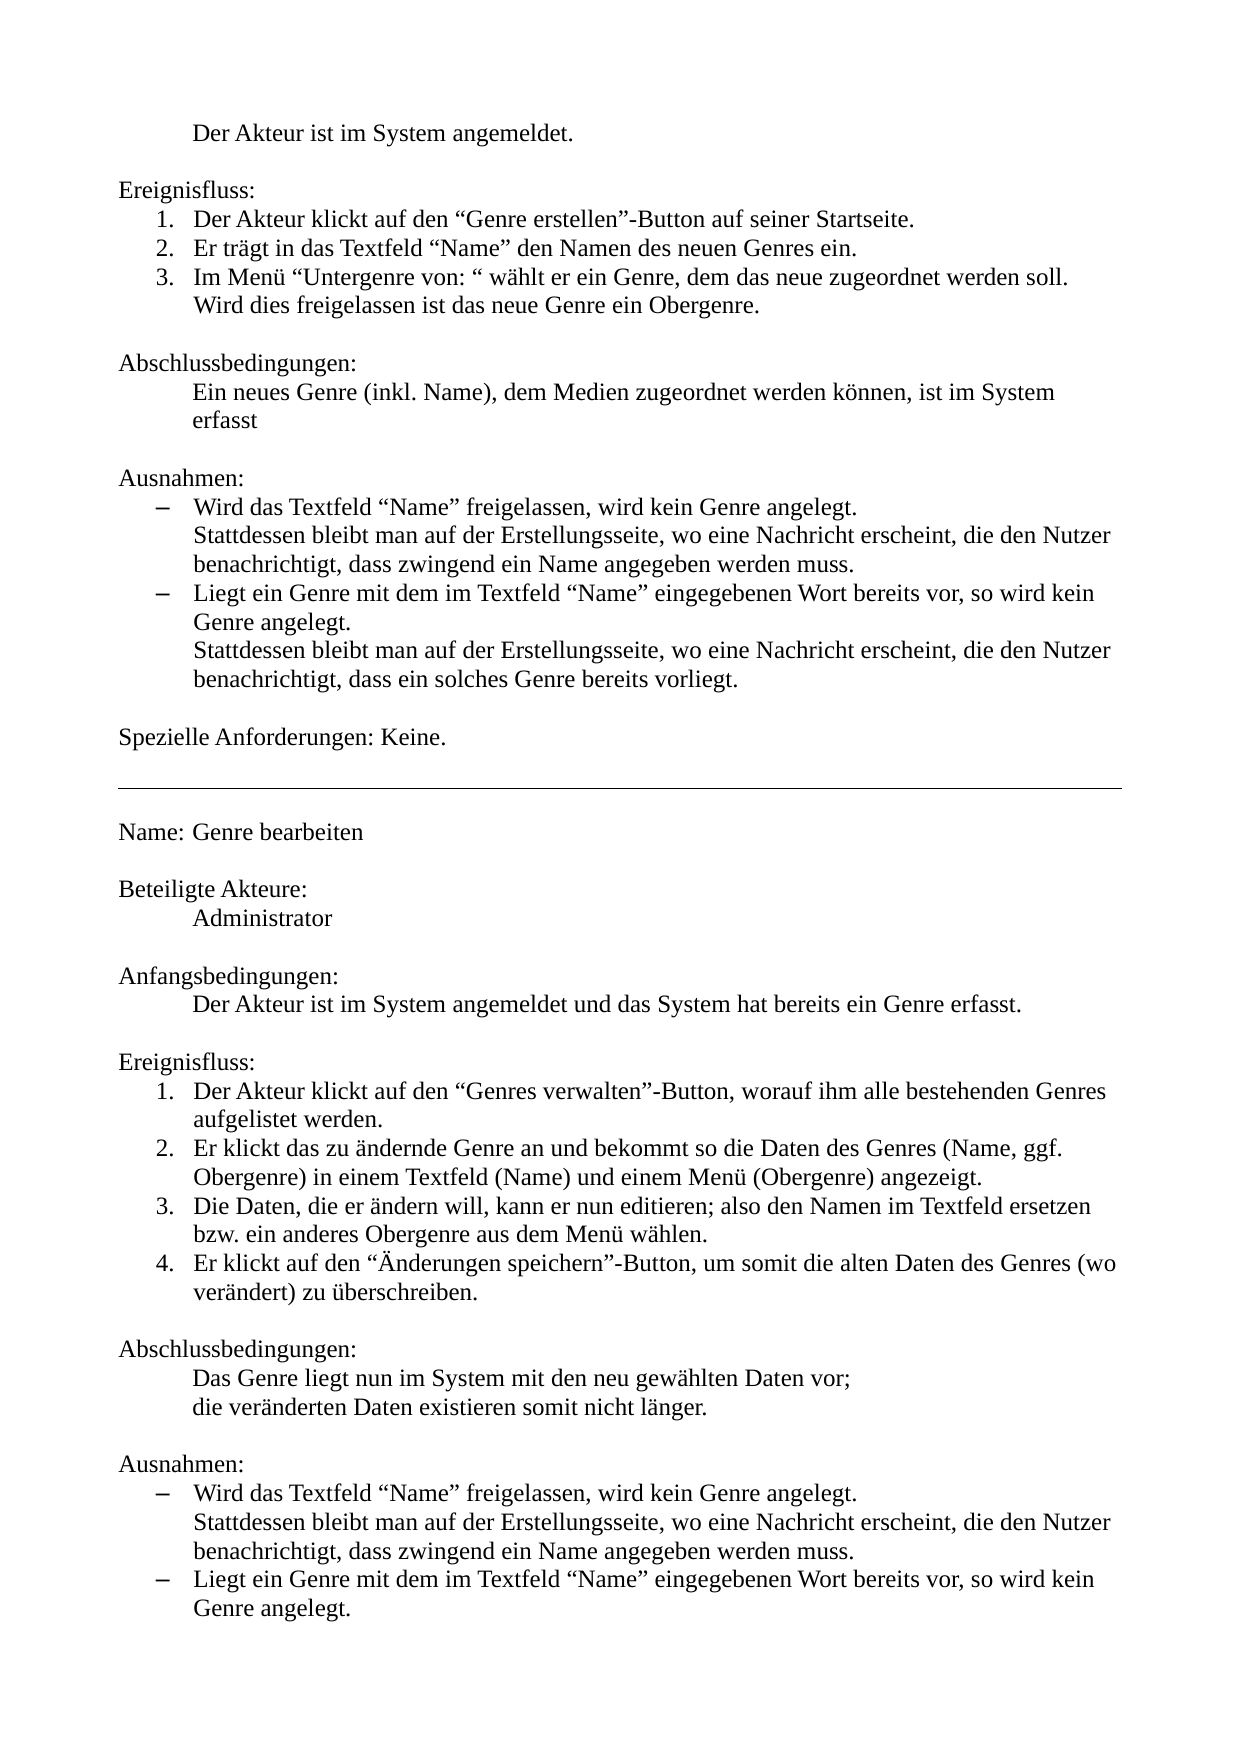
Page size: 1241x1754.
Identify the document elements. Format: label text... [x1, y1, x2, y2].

list Wird das Textfeld “Name” freigelassen, wird kein Genre angelegt. [156, 1478, 1122, 1507]
text Abschlussbedingungen: [118, 348, 1122, 377]
list Im Menü “Untergenre von: “ wählt er ein Genre, dem das neue zugeordnet werden soll. Wird dies freigelassen ist das neue Genre ein Obergenre. [156, 262, 1122, 319]
list Stattdessen bleibt man auf der Erstellungsseite, wo eine Nachricht erscheint, die den Nutzer benachrichtigt, dass zwingend ein Name angegeben werden muss. [156, 1507, 1122, 1564]
list Die Daten, die er ändern will, kann er nun editieren; also den Namen im Textfeld ersetzen bzw. ein anderes Obergenre aus dem Menü wählen. [156, 1191, 1122, 1248]
text Spezielle Anforderungen: Keine. [118, 722, 1122, 751]
list Er trägt in das Textfeld “Name” den Namen des neuen Genres ein. [156, 233, 1122, 262]
text Ein neues Genre (inkl. Name), dem Medien zugeordnet werden können, ist im System erfasst [118, 377, 1122, 434]
text Das Genre liegt nun im System mit den neu gewählten Daten vor; [118, 1363, 1122, 1392]
list Er klickt das zu ändernde Genre an und bekommt so die Daten des Genres (Name, ggf. Obergenre) in einem Textfeld (Name) und einem Menü (Obergenre) angezeigt. [156, 1133, 1122, 1191]
text die veränderten Daten existieren somit nicht länger. [118, 1392, 1122, 1421]
list Stattdessen bleibt man auf der Erstellungsseite, wo eine Nachricht erscheint, die den Nutzer benachrichtigt, dass zwingend ein Name angegeben werden muss. [156, 521, 1122, 578]
list Er klickt auf den “Änderungen speichern”-Button, um somit die alten Daten des Genres (wo verändert) zu überschreiben. [156, 1248, 1122, 1306]
text Beteiligte Akteure: [118, 874, 1122, 903]
list Der Akteur klickt auf den “Genres verwalten”-Button, worauf ihm alle bestehenden Genres aufgelistet werden. [156, 1076, 1122, 1133]
list Liegt ein Genre mit dem im Textfeld “Name” eingegebenen Wort bereits vor, so wird kein Genre angelegt. [156, 578, 1122, 636]
list Wird das Textfeld “Name” freigelassen, wird kein Genre angelegt. [156, 492, 1122, 521]
list Liegt ein Genre mit dem im Textfeld “Name” eingegebenen Wort bereits vor, so wird kein Genre angelegt. [156, 1564, 1122, 1622]
list Der Akteur klickt auf den “Genre erstellen”-Button auf seiner Startseite. [156, 204, 1122, 233]
text Ausnahmen: [118, 463, 1122, 492]
text Administrator [118, 903, 1122, 932]
text Abschlussbedingungen: [118, 1334, 1122, 1363]
text Ereignisfluss: [118, 176, 1122, 204]
list Stattdessen bleibt man auf der Erstellungsseite, wo eine Nachricht erscheint, die den Nutzer benachrichtigt, dass ein solches Genre bereits vorliegt. [156, 636, 1122, 693]
text Ausnahmen: [118, 1449, 1122, 1478]
text Der Akteur ist im System angemeldet und das System hat bereits ein Genre erfasst. [118, 989, 1122, 1018]
text Ereignisfluss: [118, 1047, 1122, 1076]
text Name: Genre bearbeiten [118, 817, 1122, 846]
text Der Akteur ist im System angemeldet. [118, 118, 1122, 147]
text Anfangsbedingungen: [118, 961, 1122, 989]
